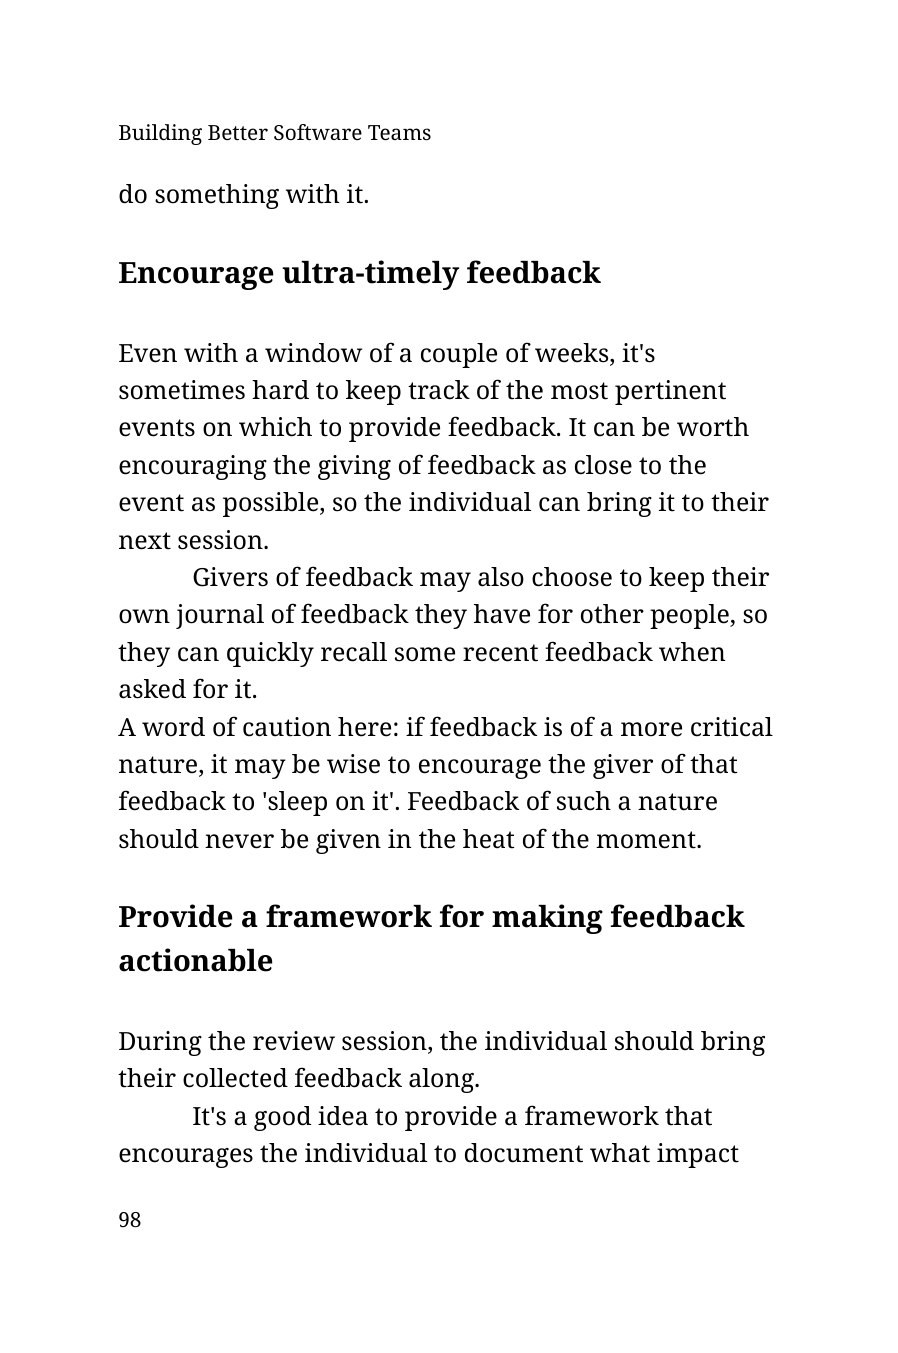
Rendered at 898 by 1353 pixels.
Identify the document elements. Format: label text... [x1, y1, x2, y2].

text It's a good idea to provide a framework that encourages the individual to document what impact [118, 1098, 779, 1169]
subtitle Provide a framework for making feedback actionable [118, 896, 779, 979]
text Givers of feedback may also choose to keep their own journal of feedback they have for other people, so they can quickly recall some recent feedback when asked for it. [118, 560, 779, 706]
subtitle Encourage ultra-timely feedback [118, 252, 779, 292]
text do something with it. [118, 177, 779, 211]
text Even with a window of a couple of weeks, it's sometimes hard to keep track of the most pertinent events on which to provide feedback. It can be worth encouraging the giving of feedback as close to the event as possible, so the individual can bring it to their next session. [118, 335, 779, 556]
text During the review session, the individual should bring their collected feedback along. [118, 1023, 779, 1095]
text A word of caution here: if feedback is of a more critical nature, it may be wise to encourage the giver of that feedback to 'sleep on it'. Feedback of such a nature should never be given in the heat of the moment. [118, 709, 779, 856]
